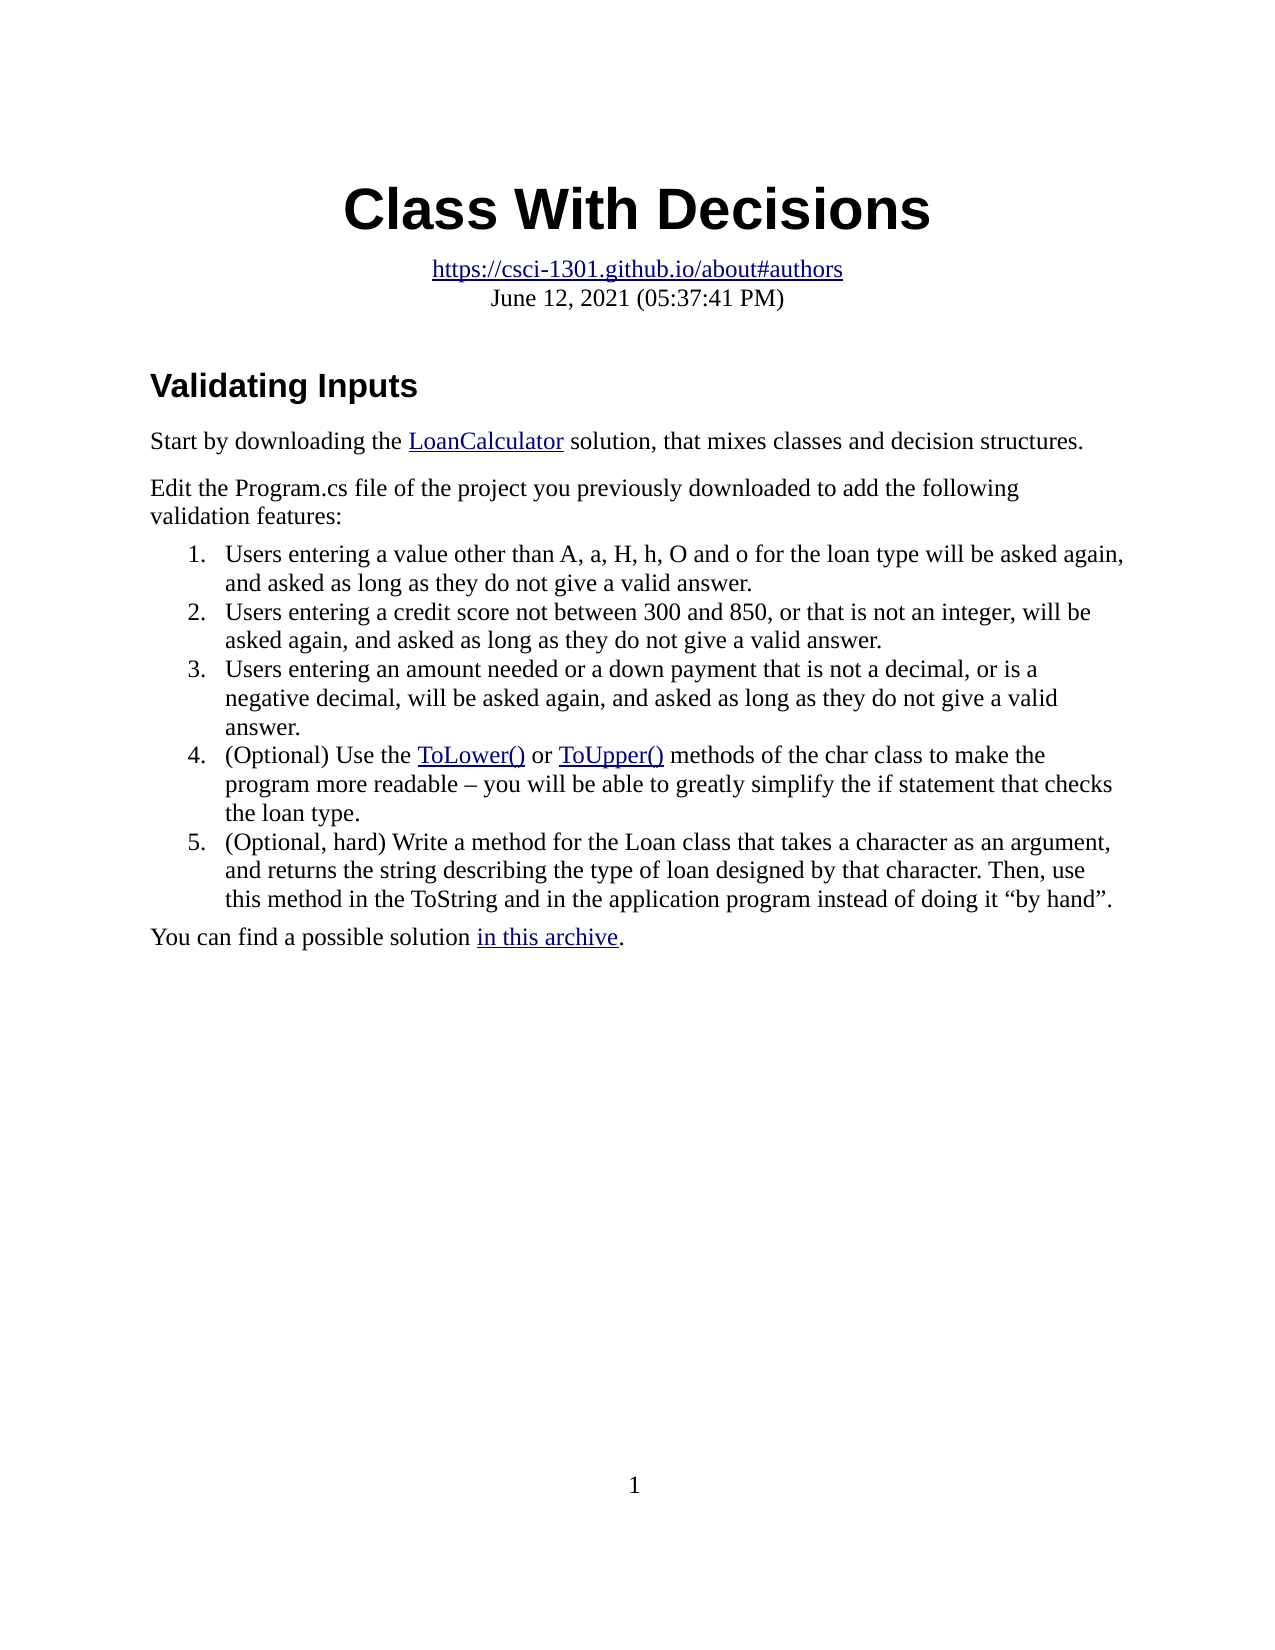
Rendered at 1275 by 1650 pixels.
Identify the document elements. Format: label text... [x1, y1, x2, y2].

list Users entering a value other than A, a, H, h, O and o for the loan type will be asked again, and asked as long as they do not give a valid answer. [187, 539, 1125, 597]
text June 12, 2021 (05:37:41 PM) [150, 283, 1125, 312]
text Start by downloading the LoanCalculator solution, that mixes classes and decision structures. [150, 426, 1125, 455]
subtitle Validating Inputs [150, 366, 1125, 404]
title Class With Decisions [150, 175, 1125, 242]
list Users entering an amount needed or a down payment that is not a decimal, or is a negative decimal, will be asked again, and asked as long as they do not give a valid answer. [187, 654, 1125, 740]
text https://csci-1301.github.io/about#authors [150, 254, 1125, 283]
list (Optional) Use the ToLower() or ToUpper() methods of the char class to make the program more readable – you will be able to greatly simplify the if statement that checks the loan type. [187, 740, 1125, 827]
list Users entering a credit score not between 300 and 850, or that is not an integer, will be asked again, and asked as long as they do not give a valid answer. [187, 597, 1125, 654]
list (Optional, hard) Write a method for the Loan class that takes a character as an argument, and returns the string describing the type of loan designed by that character. Then, use this method in the ToString and in the application program instead of doing it “by hand”. [187, 827, 1125, 913]
text Edit the Program.cs file of the project you previously downloaded to add the following validation features: [150, 473, 1125, 530]
text You can find a possible solution in this archive. [150, 922, 1125, 951]
